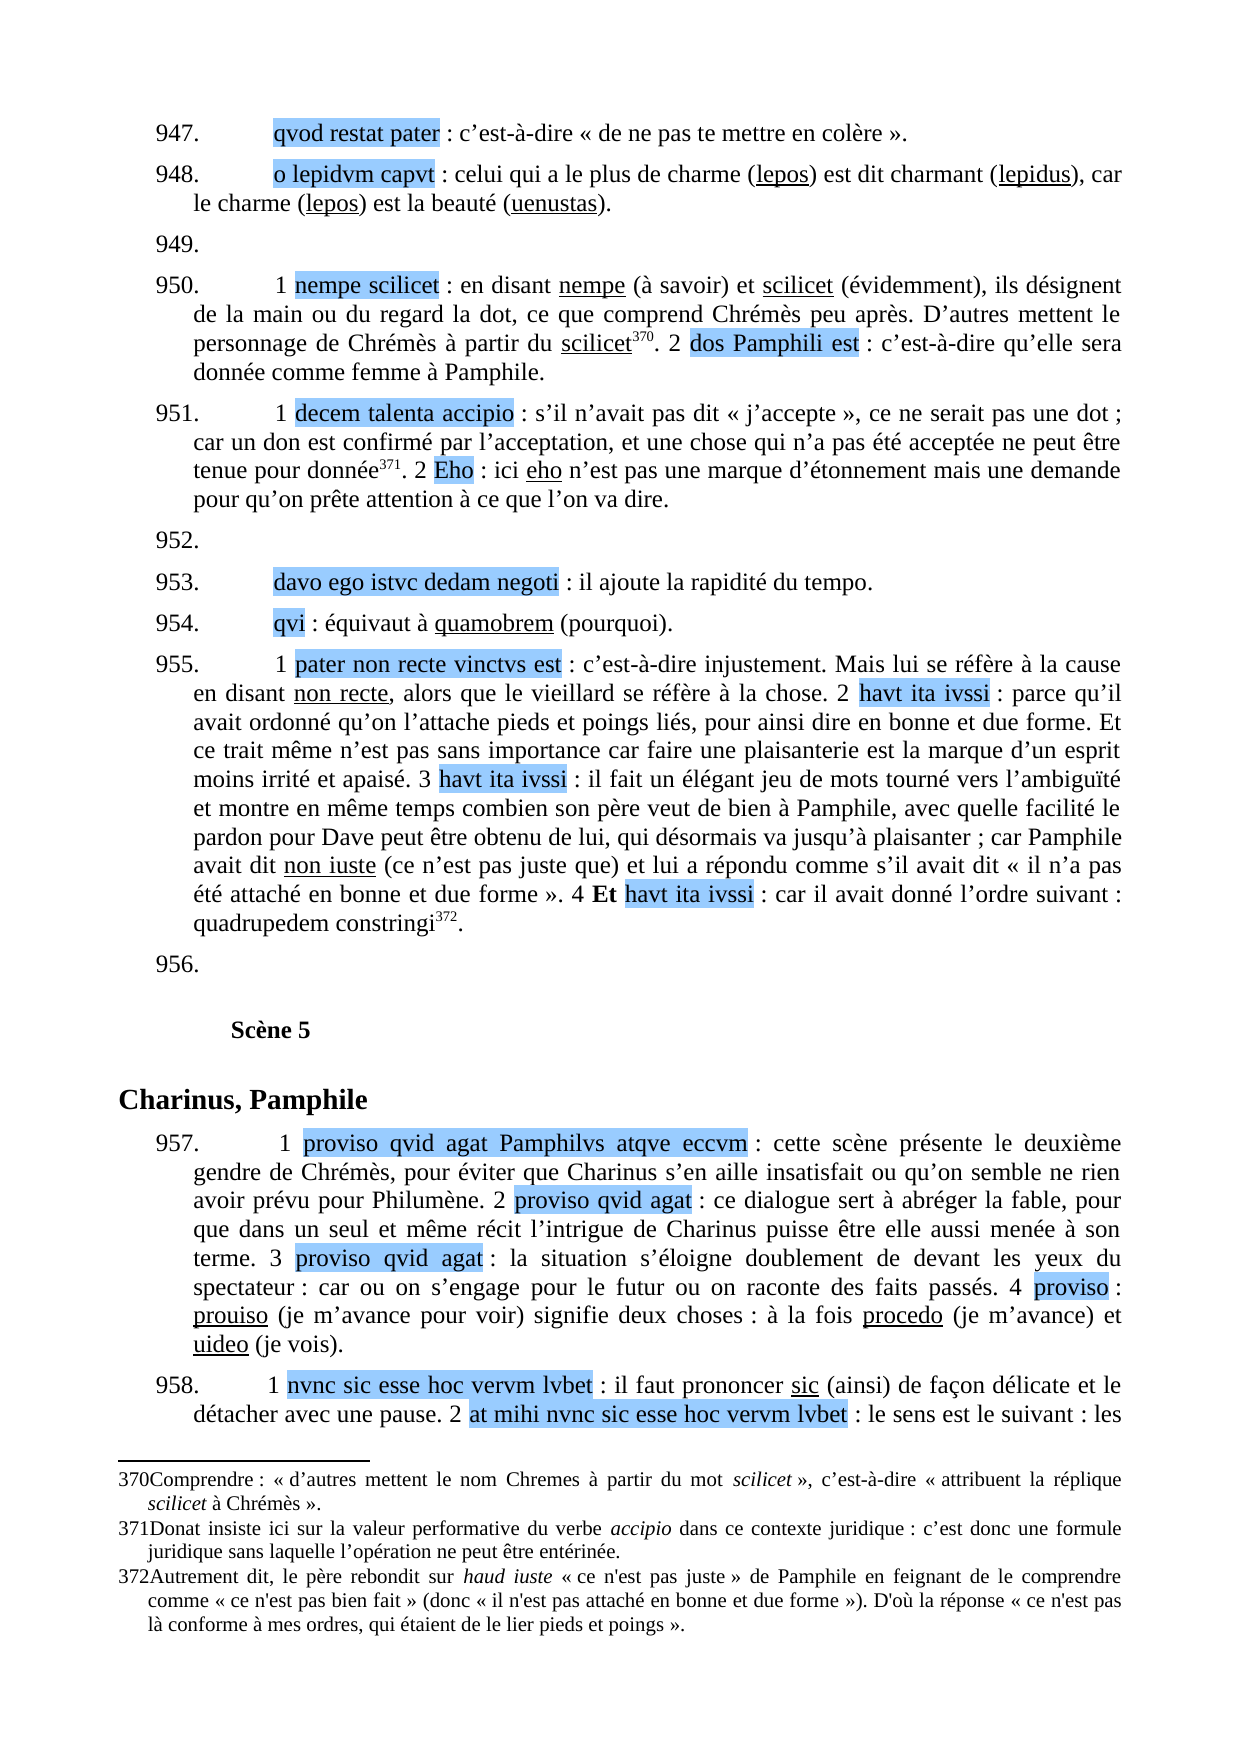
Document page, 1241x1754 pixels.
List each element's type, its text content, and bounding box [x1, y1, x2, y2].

list 1 decem talenta accipio : s’il n’avait pas dit « j’accepte », ce ne serait pas une dot ; car un don est confirmé par l’acceptation, et une chose qui n’a pas été acceptée ne peut être tenue pour donnée. 2 Eho : ici eho n’est pas une marque d’étonnement mais une demande pour qu’on prête attention à ce que l’on va dire. [156, 398, 1122, 513]
subtitle Charinus, Pamphile [118, 1082, 1122, 1115]
list qvi : équivaut à quamobrem (pourquoi). [156, 608, 1122, 637]
list Comprendre : « d’autres mettent le nom Chremes à partir du mot scilicet », c’est-à-dire « attribuent la réplique scilicet à Chrémès ». [118, 1467, 1122, 1515]
list 1 nvnc sic esse hoc vervm lvbet : il faut prononcer sic (ainsi) de façon délicate et le détacher avec une pause. 2 at mihi nvnc sic esse hoc vervm lvbet : le sens est le suivant : les [156, 1370, 1122, 1428]
list qvod restat pater : c’est-à-dire « de ne pas te mettre en colère ». [156, 118, 1122, 147]
list davo ego istvc dedam negoti : il ajoute la rapidité du tempo. [156, 567, 1122, 596]
list 1 proviso qvid agat Pamphilvs atqve eccvm : cette scène présente le deuxième gendre de Chrémès, pour éviter que Charinus s’en aille insatisfait ou qu’on semble ne rien avoir prévu pour Philumène. 2 proviso qvid agat : ce dialogue sert à abréger la fable, pour que dans un seul et même récit l’intrigue de Charinus puisse être elle aussi menée à son terme. 3 proviso qvid agat : la situation s’éloigne doublement de devant les yeux du spectateur : car ou on s’engage pour le futur ou on raconte des faits passés. 4 proviso : prouiso (je m’avance pour voir) signifie deux choses : à la fois procedo (je m’avance) et uideo (je vois). [156, 1128, 1122, 1358]
list 1 nempe scilicet : en disant nempe (à savoir) et scilicet (évidemment), ils désignent de la main ou du regard la dot, ce que comprend Chrémès peu après. D’autres mettent le personnage de Chrémès à partir du scilicet. 2 dos Pamphili est : c’est-à-dire qu’elle sera donnée comme femme à Pamphile. [156, 271, 1122, 386]
list 1 pater non recte vinctvs est : c’est-à-dire injustement. Mais lui se réfère à la cause en disant non recte, alors que le vieillard se réfère à la chose. 2 havt ita ivssi : parce qu’il avait ordonné qu’on l’attache pieds et poings liés, pour ainsi dire en bonne et due forme. Et ce trait même n’est pas sans importance car faire une plaisanterie est la marque d’un esprit moins irrité et apaisé. 3 havt ita ivssi : il fait un élégant jeu de mots tourné vers l’ambiguïté et montre en même temps combien son père veut de bien à Pamphile, avec quelle facilité le pardon pour Dave peut être obtenu de lui, qui désormais va jusqu’à plaisanter ; car Pamphile avait dit non iuste (ce n’est pas juste que) et lui a répondu comme s’il avait dit « il n’a pas été attaché en bonne et due forme ». 4 Et havt ita ivssi : car il avait donné l’ordre suivant : quadrupedem constringi. [156, 649, 1122, 937]
list o lepidvm capvt : celui qui a le plus de charme (lepos) est dit charmant (lepidus), car le charme (lepos) est la beauté (uenustas). [156, 159, 1122, 217]
list Autrement dit, le père rebondit sur haud iuste « ce n'est pas juste » de Pamphile en feignant de le comprendre comme « ce n'est pas bien fait » (donc « il n'est pas attaché en bonne et due forme »). D'où la réponse « ce n'est pas là conforme à mes ordres, qui étaient de le lier pieds et poings ». [118, 1563, 1122, 1636]
subtitle Scène 5 [193, 1016, 1122, 1044]
list Donat insiste ici sur la valeur performative du verbe accipio dans ce contexte juridique : c’est donc une formule juridique sans laquelle l’opération ne peut être entérinée. [118, 1515, 1122, 1563]
